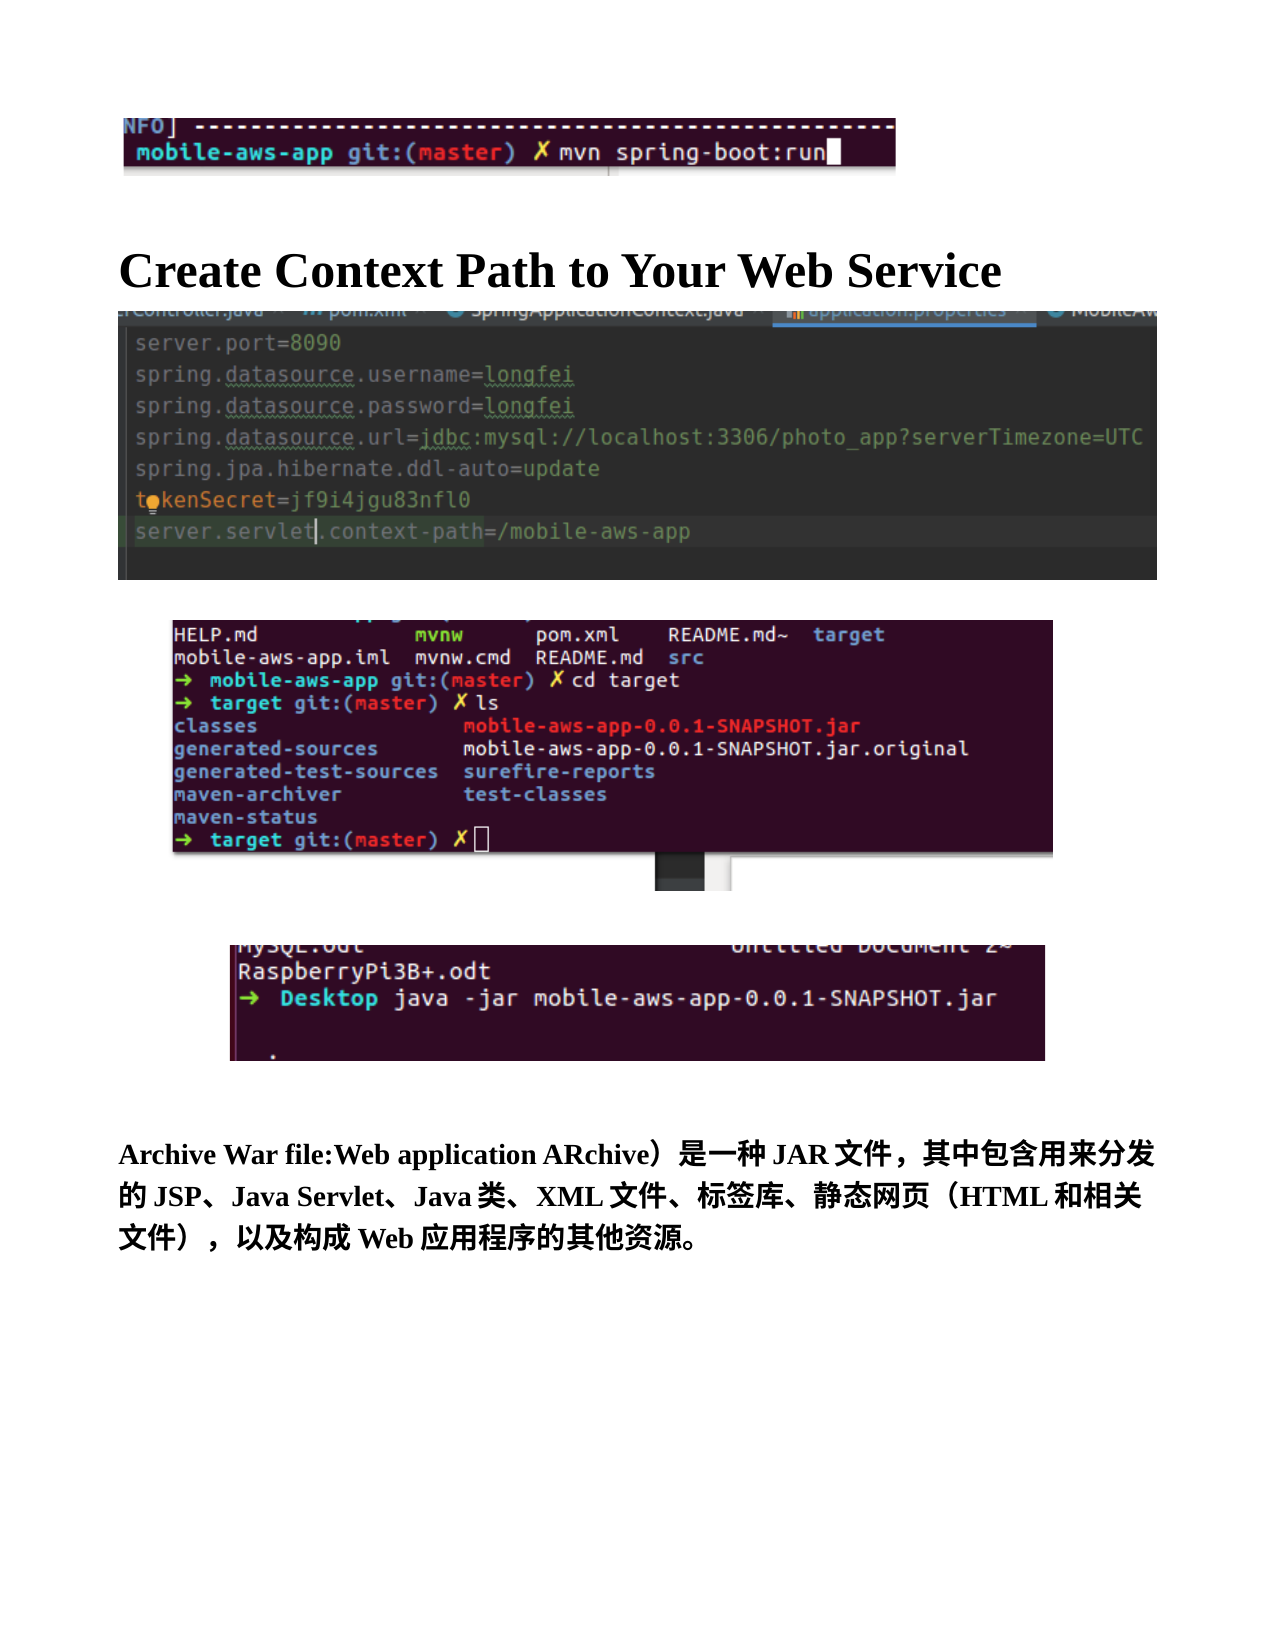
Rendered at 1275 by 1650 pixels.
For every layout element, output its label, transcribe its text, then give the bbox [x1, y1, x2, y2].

picture [229, 945, 1046, 1061]
picture [118, 311, 1157, 580]
picture [118, 620, 1053, 891]
picture [123, 118, 896, 176]
subtitle Archive War file:Web application ARchive）是一种JAR文件，其中包含用来分发的JSP、Java Servlet、Java类、XML文件、标签库、静态网页（HTML和相关文件），以及构成Web应用程序的其他资源。 [118, 1130, 1157, 1257]
subtitle Create Context Path to Your Web Service [118, 241, 1157, 299]
